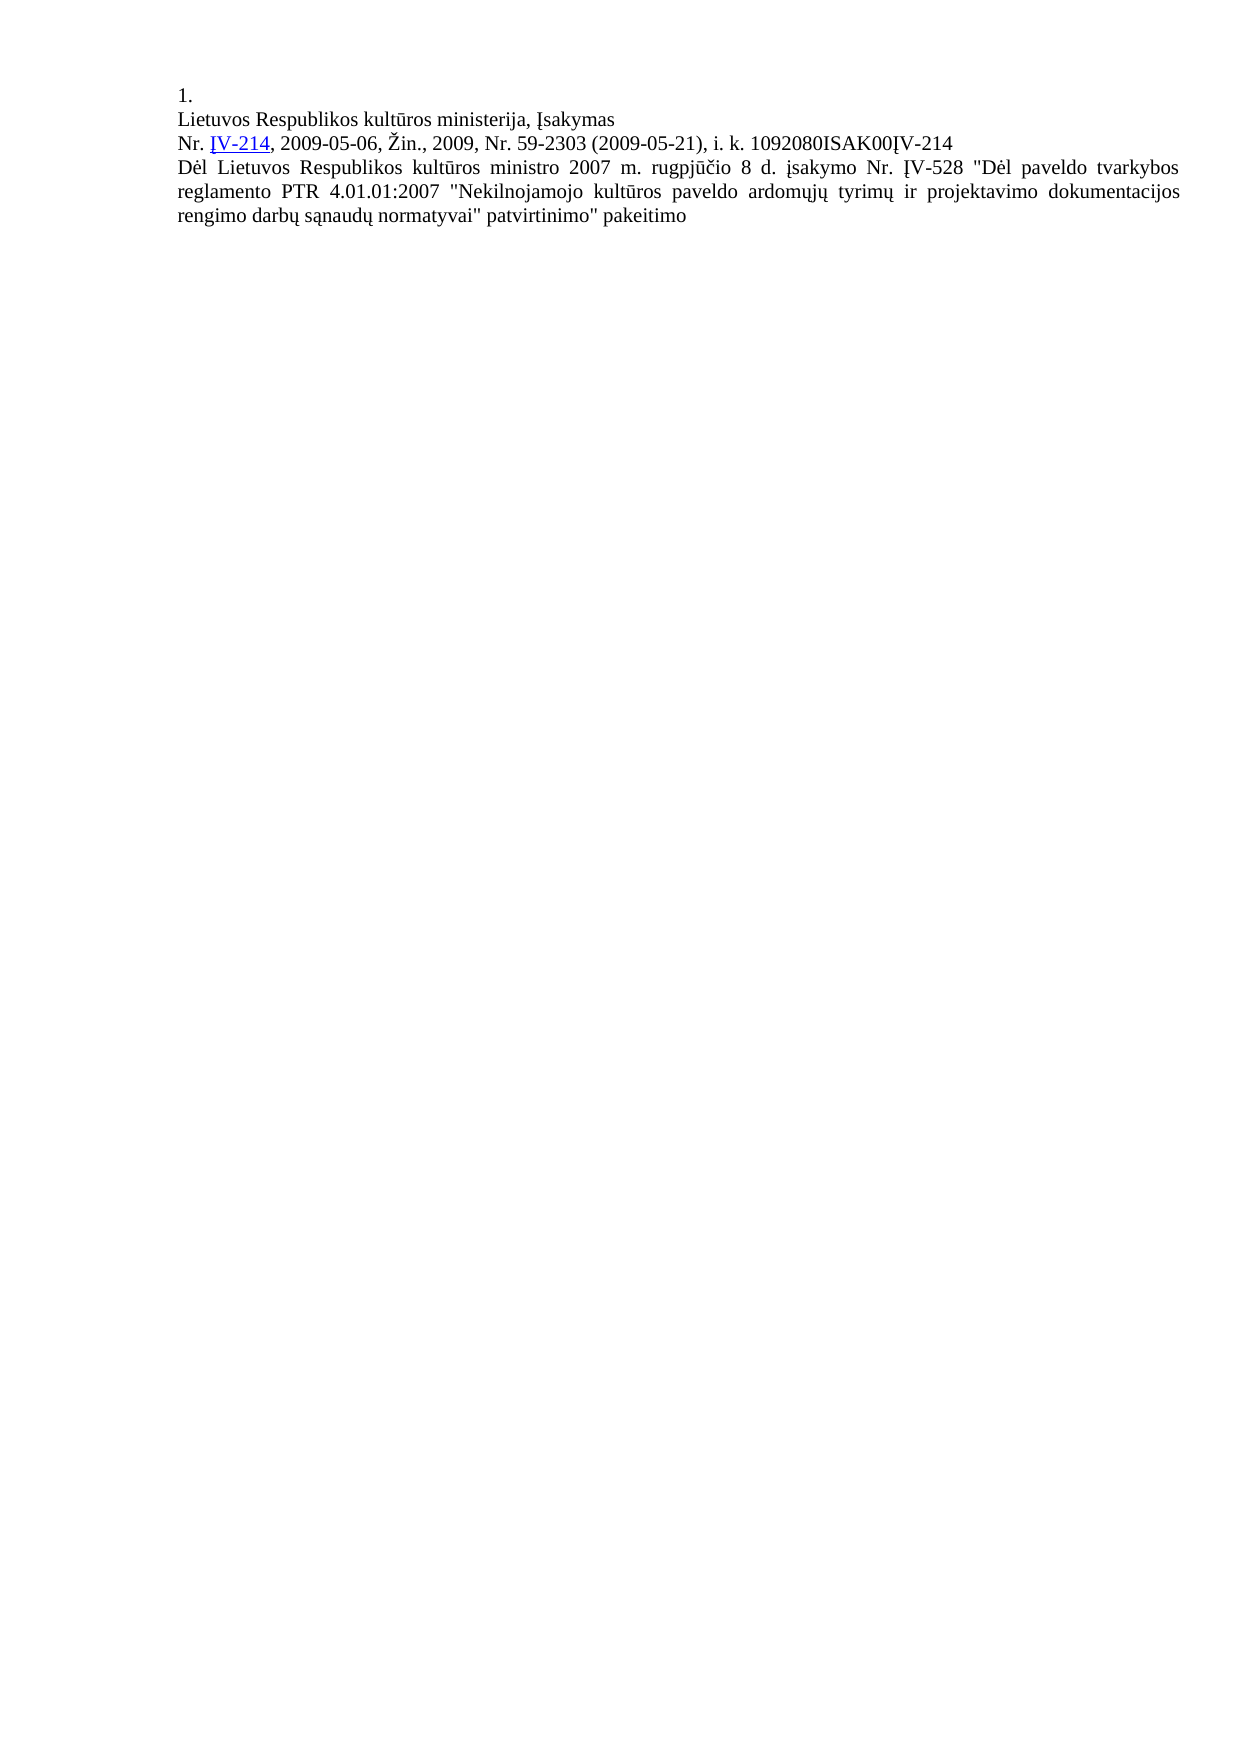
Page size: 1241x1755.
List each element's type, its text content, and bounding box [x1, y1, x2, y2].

text 1. [177, 83, 1181, 107]
text Dėl Lietuvos Respublikos kultūros ministro 2007 m. rugpjūčio 8 d. įsakymo Nr. ĮV-528 "Dėl paveldo tvarkybos reglamento PTR 4.01.01:2007 "Nekilnojamojo kultūros paveldo ardomųjų tyrimų ir projektavimo dokumentacijos rengimo darbų sąnaudų normatyvai" patvirtinimo" pakeitimo [177, 155, 1181, 227]
text Lietuvos Respublikos kultūros ministerija, Įsakymas [177, 107, 1181, 131]
text Nr. ĮV-214, 2009-05-06, Žin., 2009, Nr. 59-2303 (2009-05-21), i. k. 1092080ISAK00ĮV-214 [177, 131, 1181, 155]
